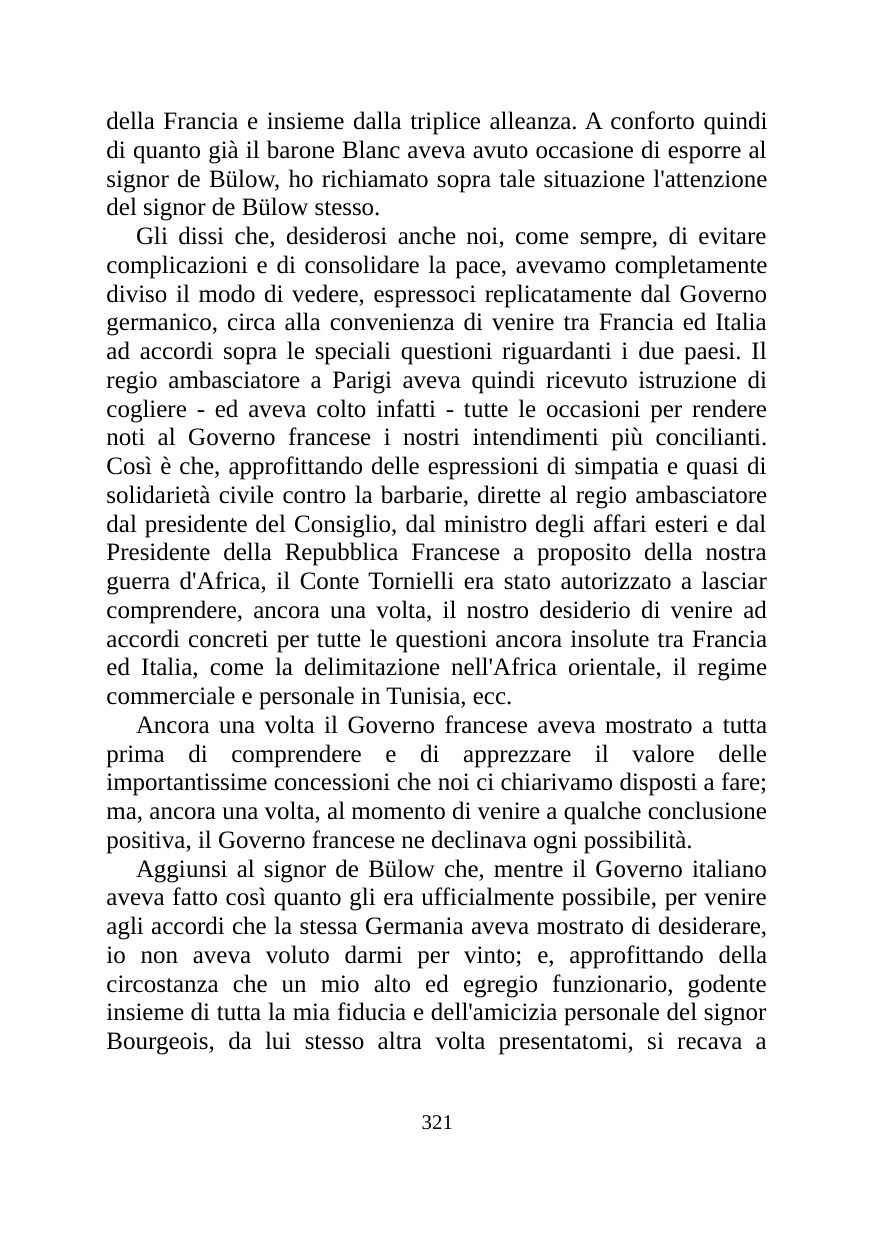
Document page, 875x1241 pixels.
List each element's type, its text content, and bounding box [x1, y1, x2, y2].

text Ancora una volta il Governo francese aveva mostrato a tutta prima di comprendere e di apprezzare il valore delle importantissime concessioni che noi ci chiarivamo disposti a fare; ma, ancora una volta, al momento di venire a qualche conclusione positiva, il Governo francese ne declinava ogni possibilità. [106, 710, 768, 854]
text Gli dissi che, desiderosi anche noi, come sempre, di evitare complicazioni e di consolidare la pace, avevamo completamente diviso il modo di vedere, espressoci replicatamente dal Governo germanico, circa alla convenienza di venire tra Francia ed Italia ad accordi sopra le speciali questioni riguardanti i due paesi. Il regio ambasciatore a Parigi aveva quindi ricevuto istruzione di cogliere - ed aveva colto infatti - tutte le occasioni per rendere noti al Governo francese i nostri intendimenti più concilianti. Così è che, approfittando delle espressioni di simpatia e quasi di solidarietà civile contro la barbarie, dirette al regio ambasciatore dal presidente del Consiglio, dal ministro degli affari esteri e dal Presidente della Repubblica Francese a proposito della nostra guerra d'Africa, il Conte Tornielli era stato autorizzato a lasciar comprendere, ancora una volta, il nostro desiderio di venire ad accordi concreti per tutte le questioni ancora insolute tra Francia ed Italia, come la delimitazione nell'Africa orientale, il regime commerciale e personale in Tunisia, ecc. [106, 221, 768, 710]
text della Francia e insieme dalla triplice alleanza. A conforto quindi di quanto già il barone Blanc aveva avuto occasione di esporre al signor de Bülow, ho richiamato sopra tale situazione l'attenzione del signor de Bülow stesso. [106, 106, 768, 221]
text Aggiunsi al signor de Bülow che, mentre il Governo italiano aveva fatto così quanto gli era ufficialmente possibile, per venire agli accordi che la stessa Germania aveva mostrato di desiderare, io non aveva voluto darmi per vinto; e, approfittando della circostanza che un mio alto ed egregio funzionario, godente insieme di tutta la mia fiducia e dell'amicizia personale del signor Bourgeois, da lui stesso altra volta presentatomi, si recava a [106, 854, 768, 1055]
